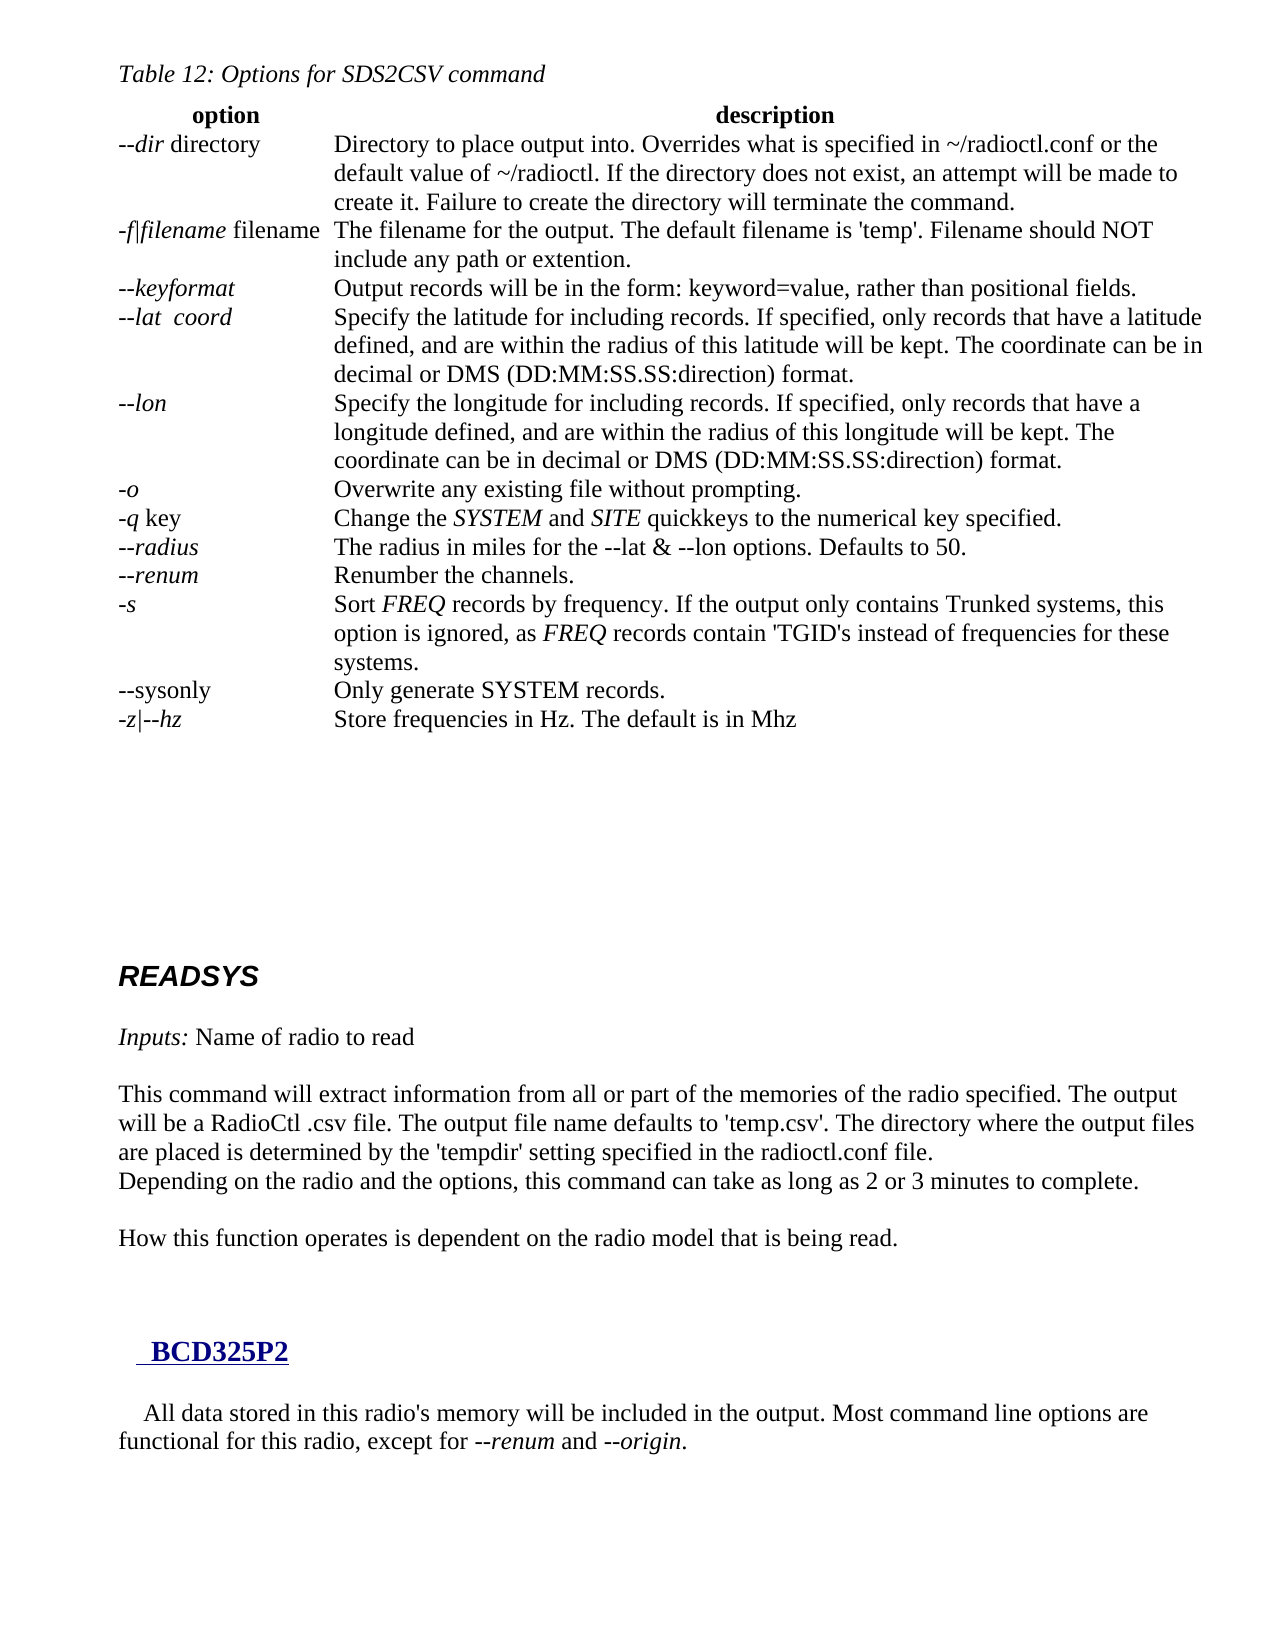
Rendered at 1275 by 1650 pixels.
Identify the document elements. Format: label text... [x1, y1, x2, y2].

table_cell -q key [118, 503, 334, 532]
table_cell Directory to place output into. Overrides what is specified in ~/radioctl.conf or the default value of ~/radioctl. If the directory does not exist, an attempt will be made to create it. Failure to create the directory will terminate the command. [334, 129, 1217, 215]
table_cell --lon [118, 388, 334, 474]
text How this function operates is dependent on the radio model that is being read. [118, 1223, 1216, 1252]
text Inputs: Name of radio to read [118, 1022, 1216, 1051]
table_cell Store frequencies in Hz. The default is in Mhz [334, 704, 1217, 733]
text Depending on the radio and the options, this command can take as long as 2 or 3 minutes to complete. [118, 1166, 1216, 1194]
table_cell Specify the longitude for including records. If specified, only records that have a longitude defined, and are within the radius of this longitude will be kept. The coordinate can be in decimal or DMS (DD:MM:SS.SS:direction) format. [334, 388, 1217, 474]
table_cell The radius in miles for the --lat & --lon options. Defaults to 50. [334, 532, 1217, 560]
table_cell -f|filename filename [118, 215, 334, 273]
table_cell -s [118, 589, 334, 675]
text All data stored in this radio's memory will be included in the output. Most command line options are functional for this radio, except for --renum and --origin. [118, 1398, 1216, 1455]
table_cell Change the SYSTEM and SITE quickkeys to the numerical key specified. [334, 503, 1217, 532]
table_cell Specify the latitude for including records. If specified, only records that have a latitude defined, and are within the radius of this latitude will be kept. The coordinate can be in decimal or DMS (DD:MM:SS.SS:direction) format. [334, 302, 1217, 388]
table_cell -z|--hz [118, 704, 334, 733]
table_cell -o [118, 474, 334, 503]
table_cell --keyformat [118, 273, 334, 302]
table_cell Only generate SYSTEM records. [334, 675, 1217, 704]
table_cell --renum [118, 560, 334, 589]
table_cell --sysonly [118, 675, 334, 704]
table_cell --lat coord [118, 302, 334, 388]
text This command will extract information from all or part of the memories of the radio specified. The output will be a RadioCtl .csv file. The output file name defaults to 'temp.csv'. The directory where the output files are placed is determined by the 'tempdir' setting specified in the radioctl.conf file. [118, 1079, 1216, 1166]
table_cell Renumber the channels. [334, 560, 1217, 589]
subtitle READSYS [118, 959, 1216, 993]
table_cell Sort FREQ records by frequency. If the output only contains Trunked systems, this option is ignored, as FREQ records contain 'TGID's instead of frequencies for these systems. [334, 589, 1217, 675]
table_header option [118, 100, 334, 129]
table_header description [334, 100, 1217, 129]
table_cell Output records will be in the form: keyword=value, rather than positional fields. [334, 273, 1217, 302]
table_cell The filename for the output. The default filename is 'temp'. Filename should NOT include any path or extention. [334, 215, 1217, 273]
subtitle BCD325P2 [136, 1334, 1216, 1368]
table_cell Overwrite any existing file without prompting. [334, 474, 1217, 503]
text Table 12: Options for SDS2CSV command [118, 59, 1216, 88]
table_cell --radius [118, 532, 334, 560]
table_cell --dir directory [118, 129, 334, 215]
